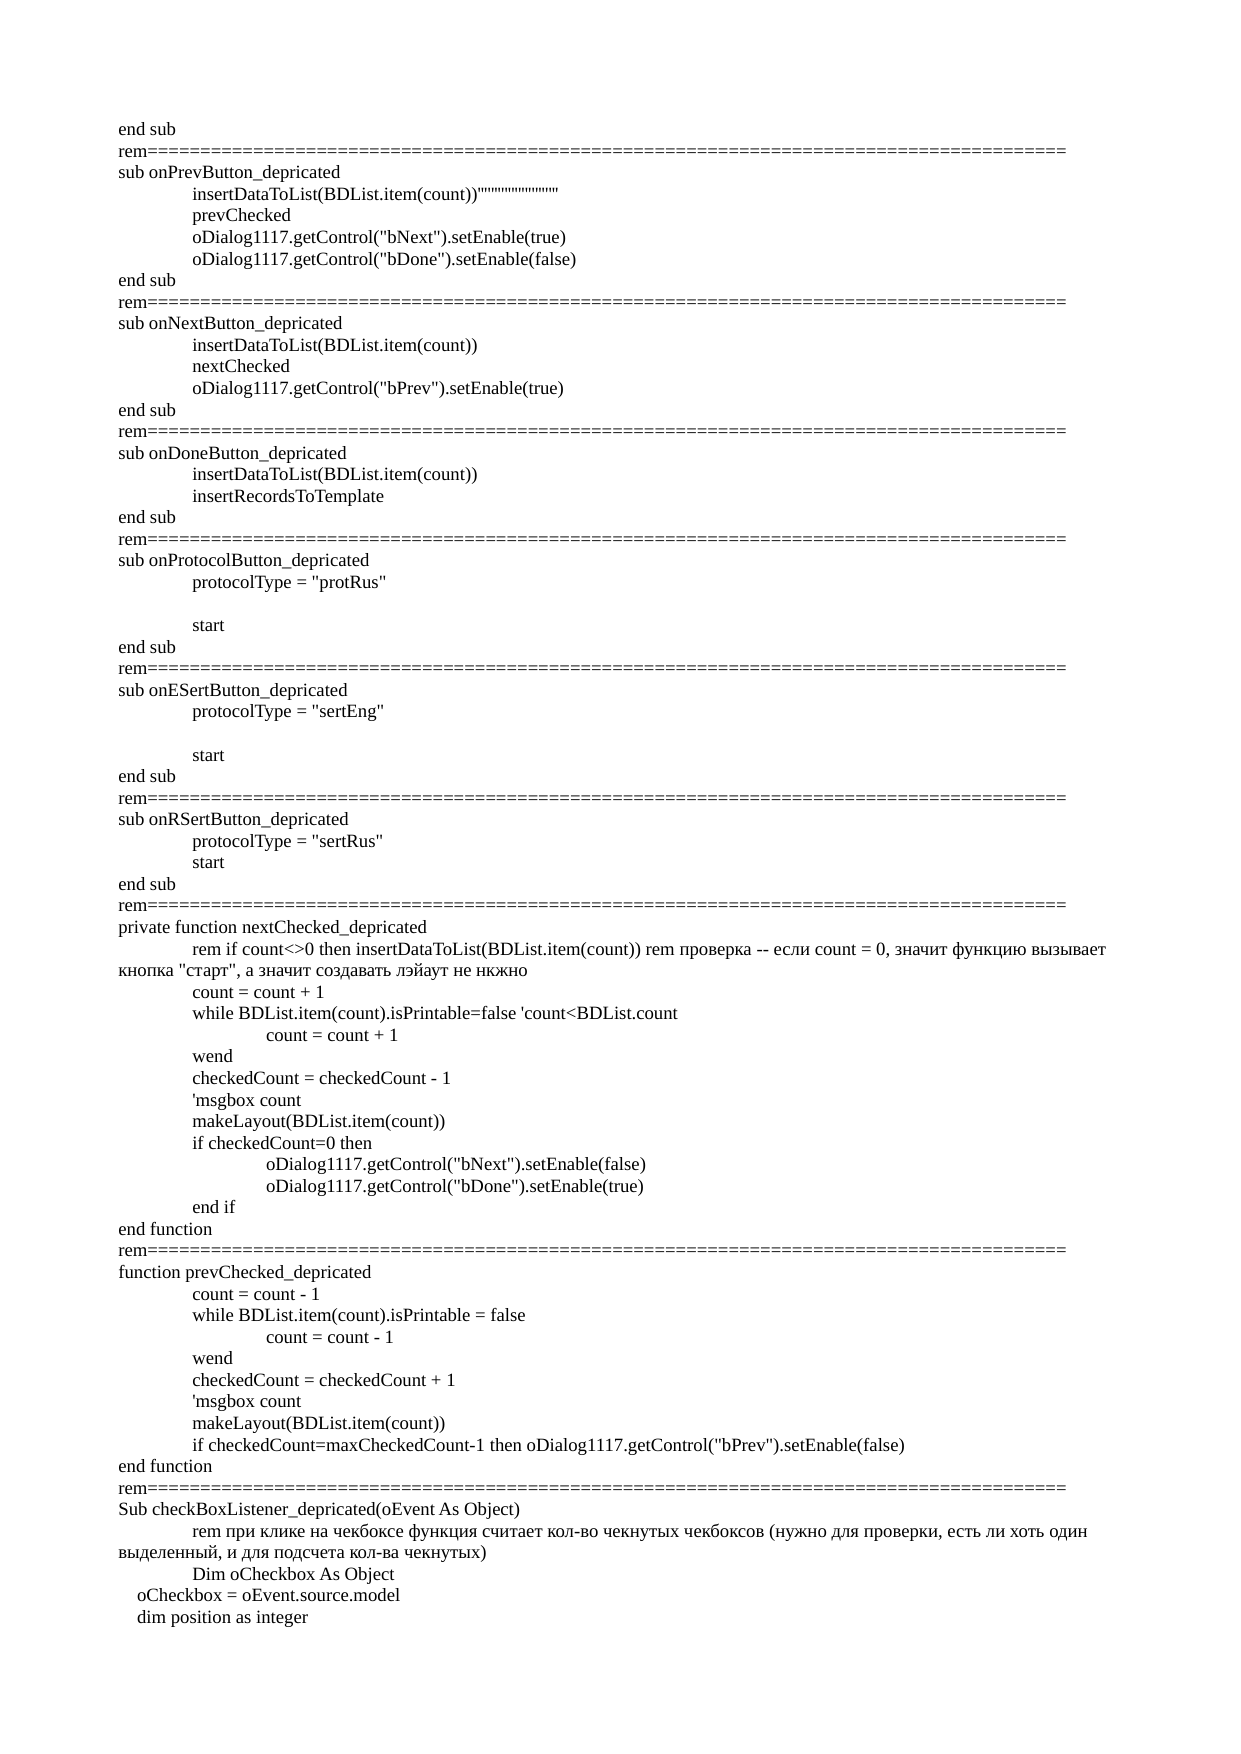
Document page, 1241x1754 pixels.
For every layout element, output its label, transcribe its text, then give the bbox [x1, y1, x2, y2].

text insertRecordsToTemplate [118, 485, 1122, 506]
text end sub [118, 398, 1122, 420]
text rem======================================================================================= [118, 291, 1122, 312]
text end sub [118, 506, 1122, 528]
text rem======================================================================================= [118, 894, 1122, 916]
text rem======================================================================================= [118, 657, 1122, 679]
text oDialog1117.getControl("bDone").setEnable(true) [118, 1175, 1122, 1196]
text 'msgbox count [118, 1390, 1122, 1412]
text Dim oCheckbox As Object [118, 1563, 1122, 1584]
text nextChecked [118, 355, 1122, 377]
text wend [118, 1347, 1122, 1369]
text end sub [118, 636, 1122, 657]
text start [118, 614, 1122, 636]
text protocolType = "protRus" [118, 571, 1122, 592]
text function prevChecked_depricated [118, 1261, 1122, 1282]
text dim position as integer [118, 1606, 1122, 1627]
text sub onESertButton_depricated [118, 679, 1122, 700]
text count = count - 1 [118, 1326, 1122, 1347]
text rem======================================================================================= [118, 1239, 1122, 1261]
text 'msgbox count [118, 1088, 1122, 1110]
text end sub [118, 118, 1122, 140]
text sub onProtocolButton_depricated [118, 549, 1122, 571]
text rem======================================================================================= [118, 1477, 1122, 1498]
text end function [118, 1455, 1122, 1477]
text insertDataToList(BDList.item(count)) [118, 334, 1122, 355]
text prevChecked [118, 204, 1122, 226]
text insertDataToList(BDList.item(count))'''''''''''''''''''''''' [118, 183, 1122, 204]
text end function [118, 1218, 1122, 1239]
text insertDataToList(BDList.item(count)) [118, 463, 1122, 485]
text rem при клике на чекбоксе функция считает кол-во чекнутых чекбоксов (нужно для проверки, есть ли хоть один выделенный, и для подсчета кол-ва чекнутых) [118, 1520, 1122, 1563]
text end sub [118, 873, 1122, 894]
text count = count + 1 [118, 981, 1122, 1002]
text makeLayout(BDList.item(count)) [118, 1110, 1122, 1132]
text while BDList.item(count).isPrintable=false 'count<BDList.count [118, 1002, 1122, 1024]
text if checkedCount=0 then [118, 1132, 1122, 1153]
text rem======================================================================================= [118, 420, 1122, 442]
text end if [118, 1196, 1122, 1218]
text oDialog1117.getControl("bPrev").setEnable(true) [118, 377, 1122, 398]
text while BDList.item(count).isPrintable = false [118, 1304, 1122, 1326]
text rem======================================================================================= [118, 787, 1122, 808]
text checkedCount = checkedCount - 1 [118, 1067, 1122, 1088]
text rem if count<>0 then insertDataToList(BDList.item(count)) rem проверка -- если count = 0, значит функцию вызывает кнопка "старт", а значит создавать лэйаут не нкжно [118, 937, 1122, 981]
text rem======================================================================================= [118, 140, 1122, 161]
text oCheckbox = oEvent.source.model [118, 1584, 1122, 1606]
text end sub [118, 269, 1122, 291]
text sub onNextButton_depricated [118, 312, 1122, 334]
text sub onRSertButton_depricated [118, 808, 1122, 830]
text checkedCount = checkedCount + 1 [118, 1369, 1122, 1390]
text if checkedCount=maxCheckedCount-1 then oDialog1117.getControl("bPrev").setEnable(false) [118, 1433, 1122, 1455]
text oDialog1117.getControl("bNext").setEnable(true) [118, 226, 1122, 247]
text private function nextChecked_depricated [118, 916, 1122, 937]
text oDialog1117.getControl("bDone").setEnable(false) [118, 247, 1122, 269]
text count = count + 1 [118, 1024, 1122, 1045]
text sub onPrevButton_depricated [118, 161, 1122, 183]
text sub onDoneButton_depricated [118, 442, 1122, 463]
text makeLayout(BDList.item(count)) [118, 1412, 1122, 1433]
text start [118, 743, 1122, 765]
text wend [118, 1045, 1122, 1067]
text count = count - 1 [118, 1282, 1122, 1304]
text oDialog1117.getControl("bNext").setEnable(false) [118, 1153, 1122, 1175]
text protocolType = "sertEng" [118, 700, 1122, 722]
text end sub [118, 765, 1122, 787]
text Sub checkBoxListener_depricated(oEvent As Object) [118, 1498, 1122, 1520]
text rem======================================================================================= [118, 528, 1122, 549]
text start [118, 851, 1122, 873]
text protocolType = "sertRus" [118, 830, 1122, 851]
